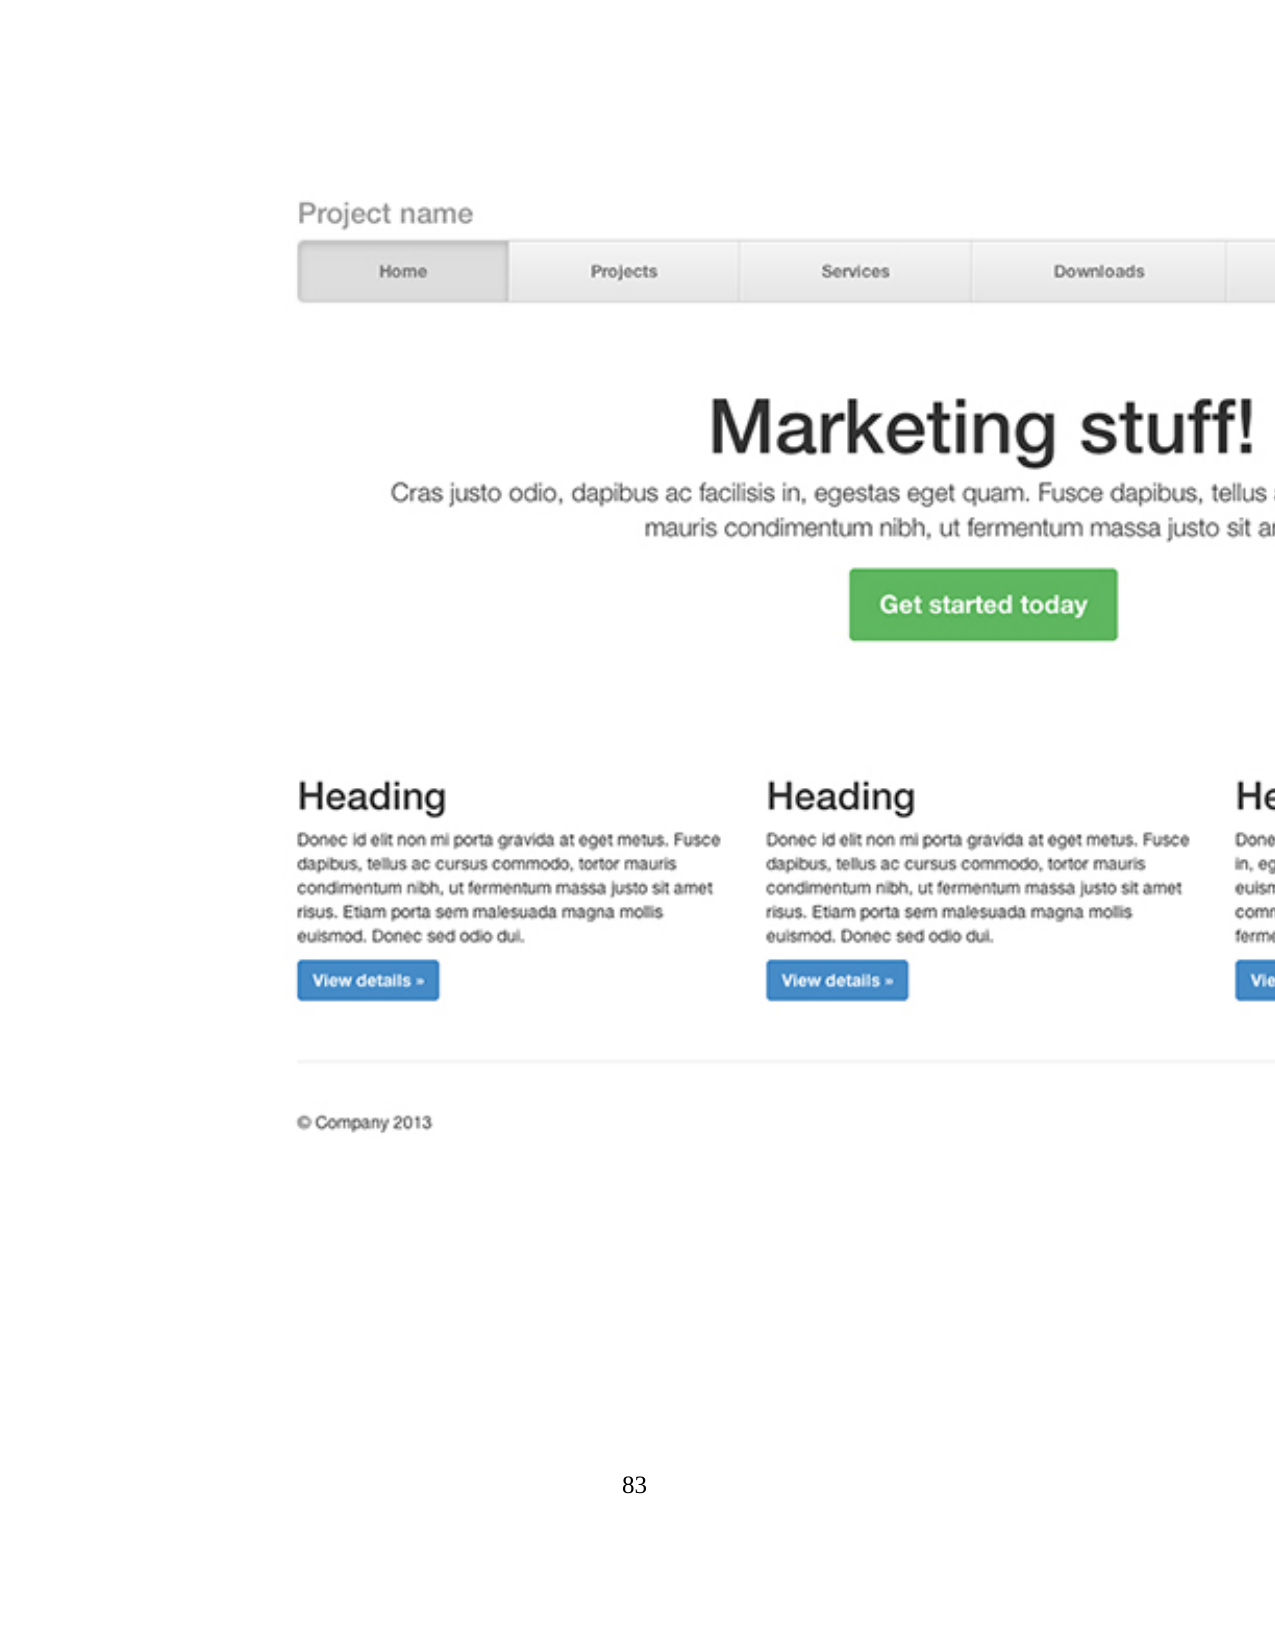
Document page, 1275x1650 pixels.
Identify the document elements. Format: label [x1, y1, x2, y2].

picture [150, 150, 1275, 1400]
